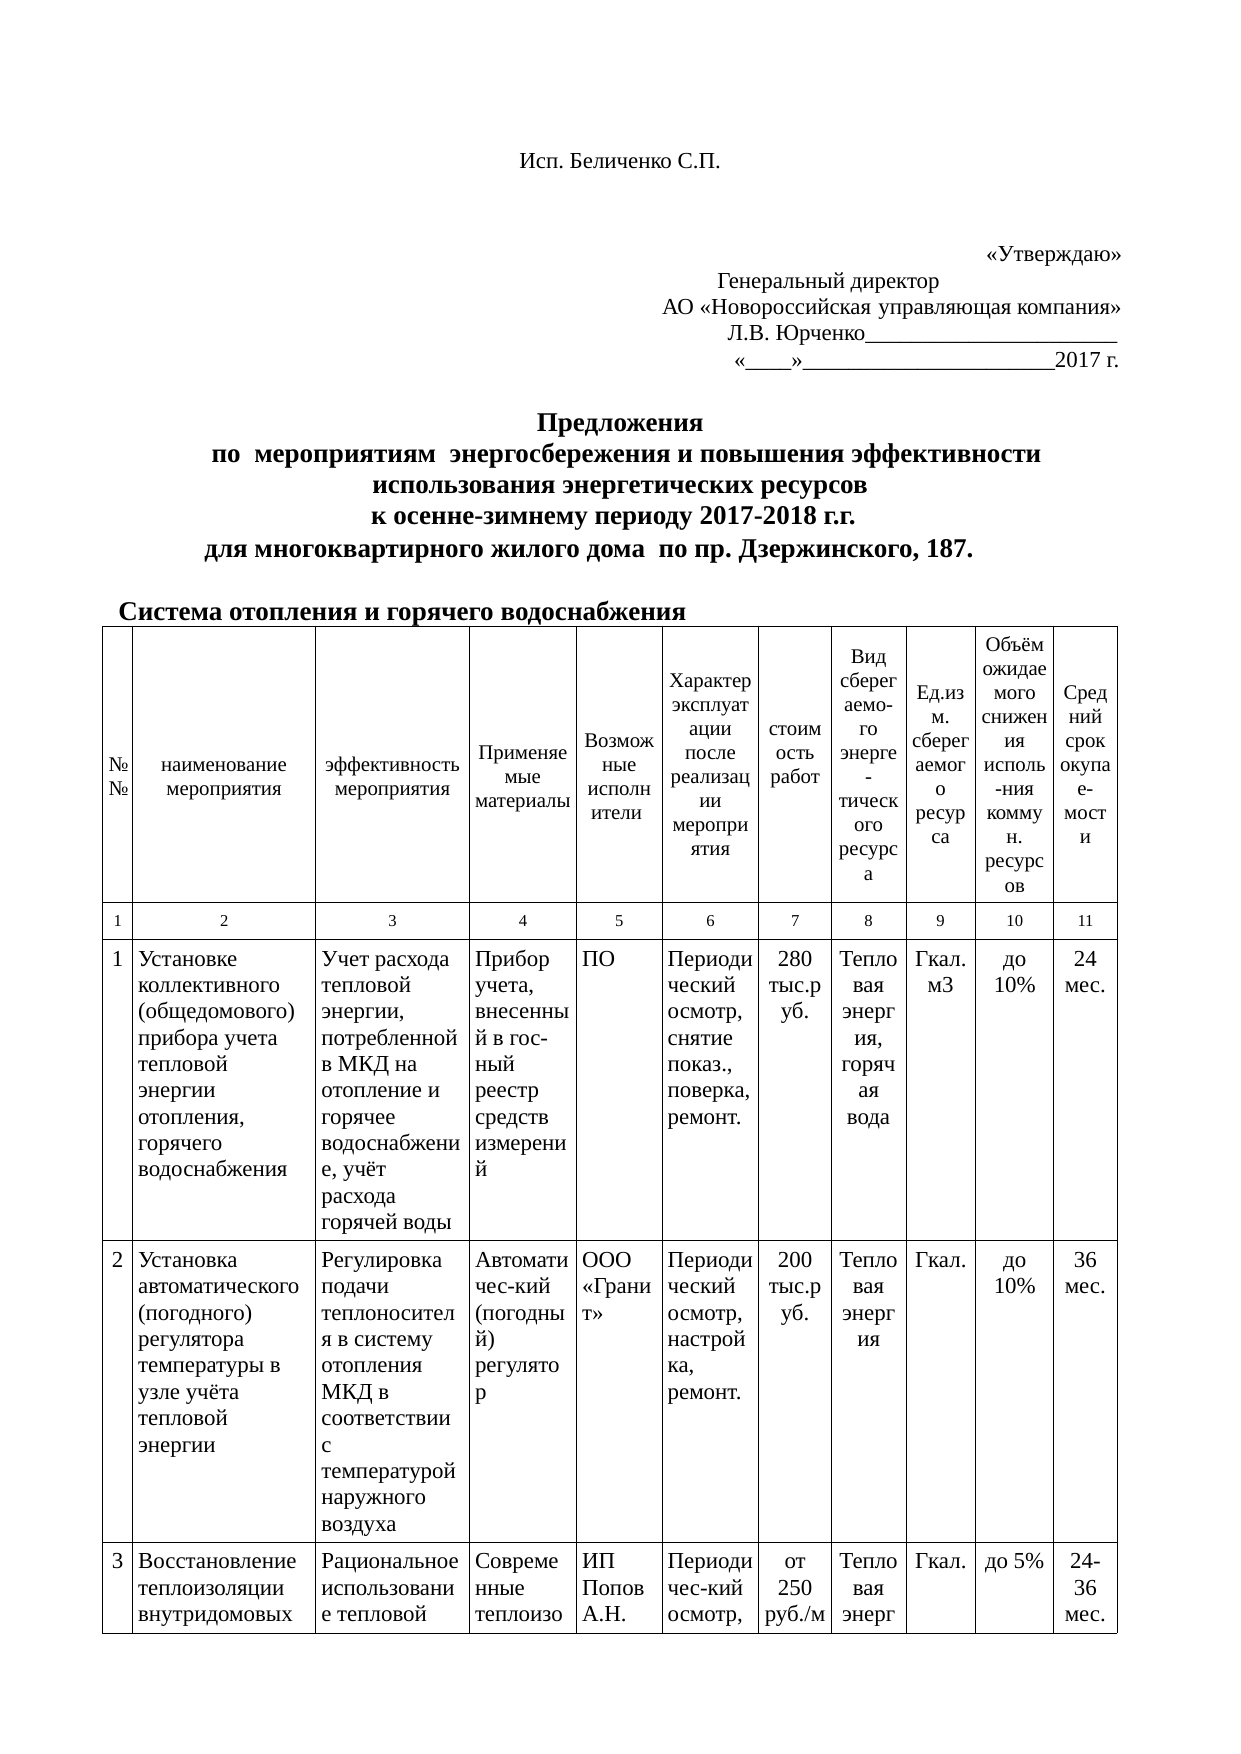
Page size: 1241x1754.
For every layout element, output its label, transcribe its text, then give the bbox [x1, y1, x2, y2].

table_cell Гкал. [907, 1241, 975, 1542]
text Система отопления и горячего водоснабжения [118, 595, 1122, 626]
table_cell Установке коллективного (общедомового) прибора учета тепловой энергии отопления, горячего водоснабжения [133, 940, 315, 1240]
text «____»______________________2017 г. [118, 346, 1122, 372]
table_header наименование мероприятия [133, 627, 315, 902]
table_cell Периодичес-кий осмотр, [663, 1543, 758, 1632]
text Л.В. Юрченко______________________ [118, 319, 1122, 346]
table_cell 200 тыс.руб. [759, 1241, 831, 1542]
table_cell Автоматичес-кий (погодный) регулятор [470, 1241, 576, 1542]
table_cell [1118, 673, 1122, 902]
table_cell Учет расхода тепловой энергии, потребленной в МКД на отопление и горячее водоснабжение, учёт расхода горячей воды [316, 940, 469, 1240]
table_cell 11 [1054, 903, 1117, 939]
table_cell Современные теплоизо [470, 1543, 576, 1632]
text «Утверждаю» [118, 240, 1122, 267]
table_cell Установка автоматического (погодного) регулятора температуры в узле учёта тепловой энергии [133, 1241, 315, 1542]
text по мероприятиям энергосбережения и повышения эффективности использования энергетических ресурсов [118, 437, 1122, 499]
table_cell Рациональное использование тепловой [316, 1543, 469, 1632]
text Генеральный директор [118, 267, 1122, 293]
table_cell 4 [470, 903, 576, 939]
table_cell 1 [103, 940, 132, 1240]
text к осенне-зимнему периоду 2017-2018 г.г. [118, 499, 1122, 530]
table_cell 3 [103, 1543, 132, 1632]
table_cell Гкал. м3 [907, 940, 975, 1240]
table_cell до 5% [976, 1543, 1053, 1632]
table_header Применяемые материалы [470, 627, 576, 902]
table_header Вид сберегаемо-го энерге-тического ресурса [832, 627, 906, 902]
table_header Характер эксплуатации после реализации мероприятия [663, 627, 758, 902]
table_cell Периодический осмотр, снятие показ., поверка, ремонт. [663, 940, 758, 1240]
table_header стоимость работ [759, 627, 831, 902]
text Исп. Беличенко С.П. [118, 147, 1122, 173]
table_cell Гкал. [907, 1543, 975, 1632]
table_cell Тепловая энергия, горячая вода [832, 940, 906, 1240]
table_cell до 10% [976, 940, 1053, 1240]
table_cell Прибор учета, внесенный в гос-ный реестр средств измерений [470, 940, 576, 1240]
table_cell 7 [759, 903, 831, 939]
table_cell Восстановление теплоизоляции внутридомовых [133, 1543, 315, 1632]
table_cell 9 [907, 903, 975, 939]
table_cell до 10% [976, 1241, 1053, 1542]
table_header Средний срок окупае-мости [1054, 627, 1117, 902]
table_cell 36 мес. [1054, 1241, 1117, 1542]
text для многоквартирного жилого дома по пр. Дзержинского, 187. [118, 530, 1122, 564]
table_cell 8 [832, 903, 906, 939]
table_header [1118, 626, 1122, 673]
table_cell Периодический осмотр, настройка, ремонт. [663, 1241, 758, 1542]
table_header Ед.изм. сберегаемого ресурса [907, 627, 975, 902]
table_cell [1118, 939, 1122, 1240]
table_cell [1118, 1542, 1122, 1632]
text Предложения [118, 406, 1122, 437]
table_cell 6 [663, 903, 758, 939]
table_cell Тепловая энерг [832, 1543, 906, 1632]
table_cell от 250 руб./м [759, 1543, 831, 1632]
table_header Возможные исполнители [577, 627, 662, 902]
table_cell ООО «Гранит» [577, 1241, 662, 1542]
table_cell ПО [577, 940, 662, 1240]
table_cell 24-36 мес. [1054, 1543, 1117, 1632]
table_cell 5 [577, 903, 662, 939]
table_header Объём ожидаемого снижения исполь-ния коммун. ресурсов [976, 627, 1053, 902]
table_cell [1118, 1240, 1122, 1542]
table_cell 2 [103, 1241, 132, 1542]
table_cell Тепловая энергия [832, 1241, 906, 1542]
table_cell 2 [133, 903, 315, 939]
table_header №№ [103, 627, 132, 902]
table_cell 1 [103, 903, 132, 939]
table_cell 280 тыс.руб. [759, 940, 831, 1240]
text АО «Новороссийская управляющая компания» [118, 293, 1122, 319]
table_cell Регулировка подачи теплоносителя в систему отопления МКД в соответствии с температурой наружного воздуха [316, 1241, 469, 1542]
table_cell ИП Попов А.Н. [577, 1543, 662, 1632]
table_cell 3 [316, 903, 469, 939]
table_cell [1118, 902, 1122, 939]
table_cell 10 [976, 903, 1053, 939]
table_cell 24 мес. [1054, 940, 1117, 1240]
table_header эффективность мероприятия [316, 627, 469, 902]
